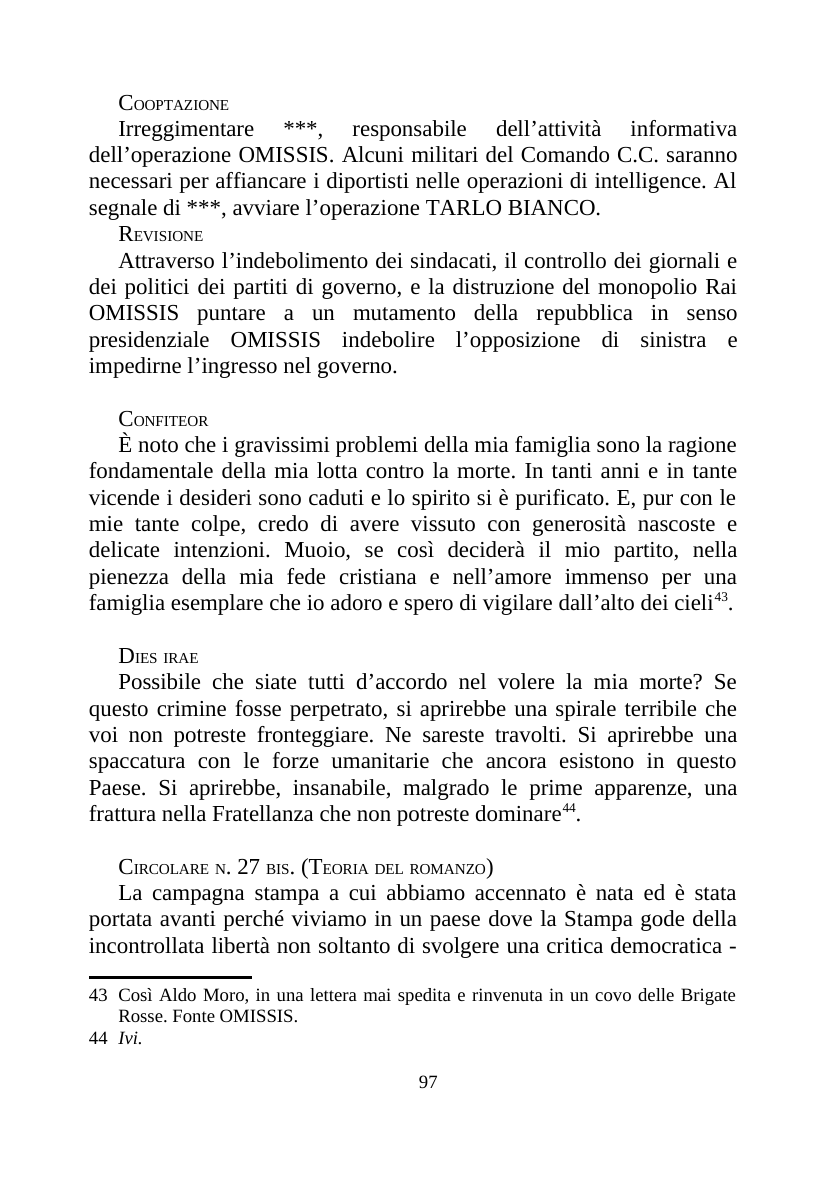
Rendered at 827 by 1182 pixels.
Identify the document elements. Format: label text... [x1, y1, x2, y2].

text La campagna stampa a cui abbiamo accennato è nata ed è stata portata avanti perché viviamo in un paese dove la Stampa gode della incontrollata libertà non soltanto di svolgere una critica democratica [89, 879, 738, 958]
text Attraverso l’indebolimento dei sindacati, il controllo dei giornali e dei politici dei partiti di governo, e la distruzione del monopolio Rai OMISSIS puntare a un mutamento della repubblica in senso presidenziale OMISSIS indebolire l’opposizione di sinistra e impedirne l’ingresso nel governo. [89, 247, 738, 378]
text Possibile che siate tutti d’accordo nel volere la mia morte? Se questo crimine fosse perpetrato, si aprirebbe una spirale terribile che voi non potreste fronteggiare. Ne sareste travolti. Si aprirebbe una spaccatura con le forze umanitarie che ancora esistono in questo Paese. Si aprirebbe, insanabile, malgrado le prime apparenze, una frattura nella Fratellanza che non potreste dominare. [89, 668, 738, 826]
text Dies irae [89, 642, 738, 668]
text Cooptazione [89, 88, 738, 115]
text Confiteor [89, 405, 738, 431]
text Così Aldo Moro, in una lettera mai spedita e rinvenuta in un covo delle Brigate Rosse. Fonte OMISSIS. [89, 983, 738, 1027]
text Ivi. [89, 1027, 738, 1048]
text Revisione [89, 220, 738, 247]
text È noto che i gravissimi problemi della mia famiglia sono la ragione fondamentale della mia lotta contro la morte. In tanti anni e in tante vicende i desideri sono caduti e lo spirito si è purificato. E, pur con le mie tante colpe, credo di avere vissuto con generosità nascoste e delicate intenzioni. Muoio, se così deciderà il mio partito, nella pienezza della mia fede cristiana e nell’amore immenso per una famiglia esemplare che io adoro e spero di vigilare dall’alto dei cieli. [89, 431, 738, 616]
text Circolare n. 27 bis. (Teoria del romanzo) [89, 853, 738, 879]
text Irreggimentare ***, responsabile dell’attività informativa dell’operazione OMISSIS. Alcuni militari del Comando C.C. saranno necessari per affiancare i diportisti nelle operazioni di intelligence. Al segnale di ***, avviare l’operazione TARLO BIANCO. [89, 115, 738, 220]
